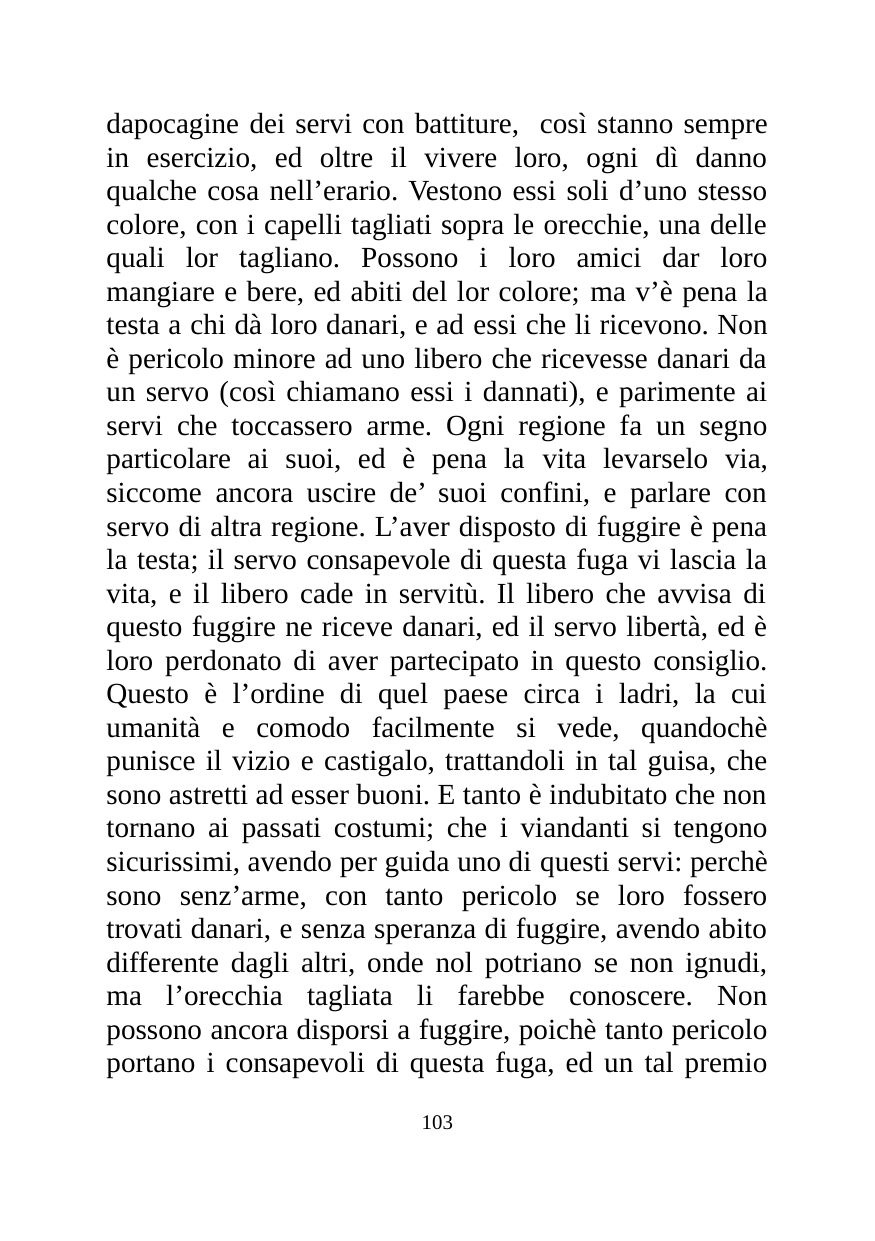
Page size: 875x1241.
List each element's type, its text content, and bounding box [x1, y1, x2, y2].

text dapocagine dei servi con battiture, così stanno sempre in esercizio, ed oltre il vivere loro, ogni dì danno qualche cosa nell’erario. Vestono essi soli d’uno stesso colore, con i capelli tagliati sopra le orecchie, una delle quali lor tagliano. Possono i loro amici dar loro mangiare e bere, ed abiti del lor colore; ma v’è pena la testa a chi dà loro danari, e ad essi che li ricevono. Non è pericolo minore ad uno libero che ricevesse danari da un servo (così chiamano essi i dannati), e parimente ai servi che toccassero arme. Ogni regione fa un segno particolare ai suoi, ed è pena la vita levarselo via, siccome ancora uscire de’ suoi confini, e parlare con servo di altra regione. L’aver disposto di fuggire è pena la testa; il servo consapevole di questa fuga vi lascia la vita, e il libero cade in servitù. Il libero che avvisa di questo fuggire ne riceve danari, ed il servo libertà, ed è loro perdonato di aver partecipato in questo consiglio. Questo è l’ordine di quel paese circa i ladri, la cui umanità e comodo facilmente si vede, quandochè punisce il vizio e castigalo, trattandoli in tal guisa, che sono astretti ad esser buoni. E tanto è indubitato che non tornano ai passati costumi; che i viandanti si tengono sicurissimi, avendo per guida uno di questi servi: perchè sono senz’arme, con tanto pericolo se loro fossero trovati danari, e senza speranza di fuggire, avendo abito differente dagli altri, onde nol potriano se non ignudi, ma l’orecchia tagliata li farebbe conoscere. Non possono ancora disporsi a fuggire, poichè tanto pericolo portano i consapevoli di questa fuga, ed un tal premio [106, 106, 768, 1079]
